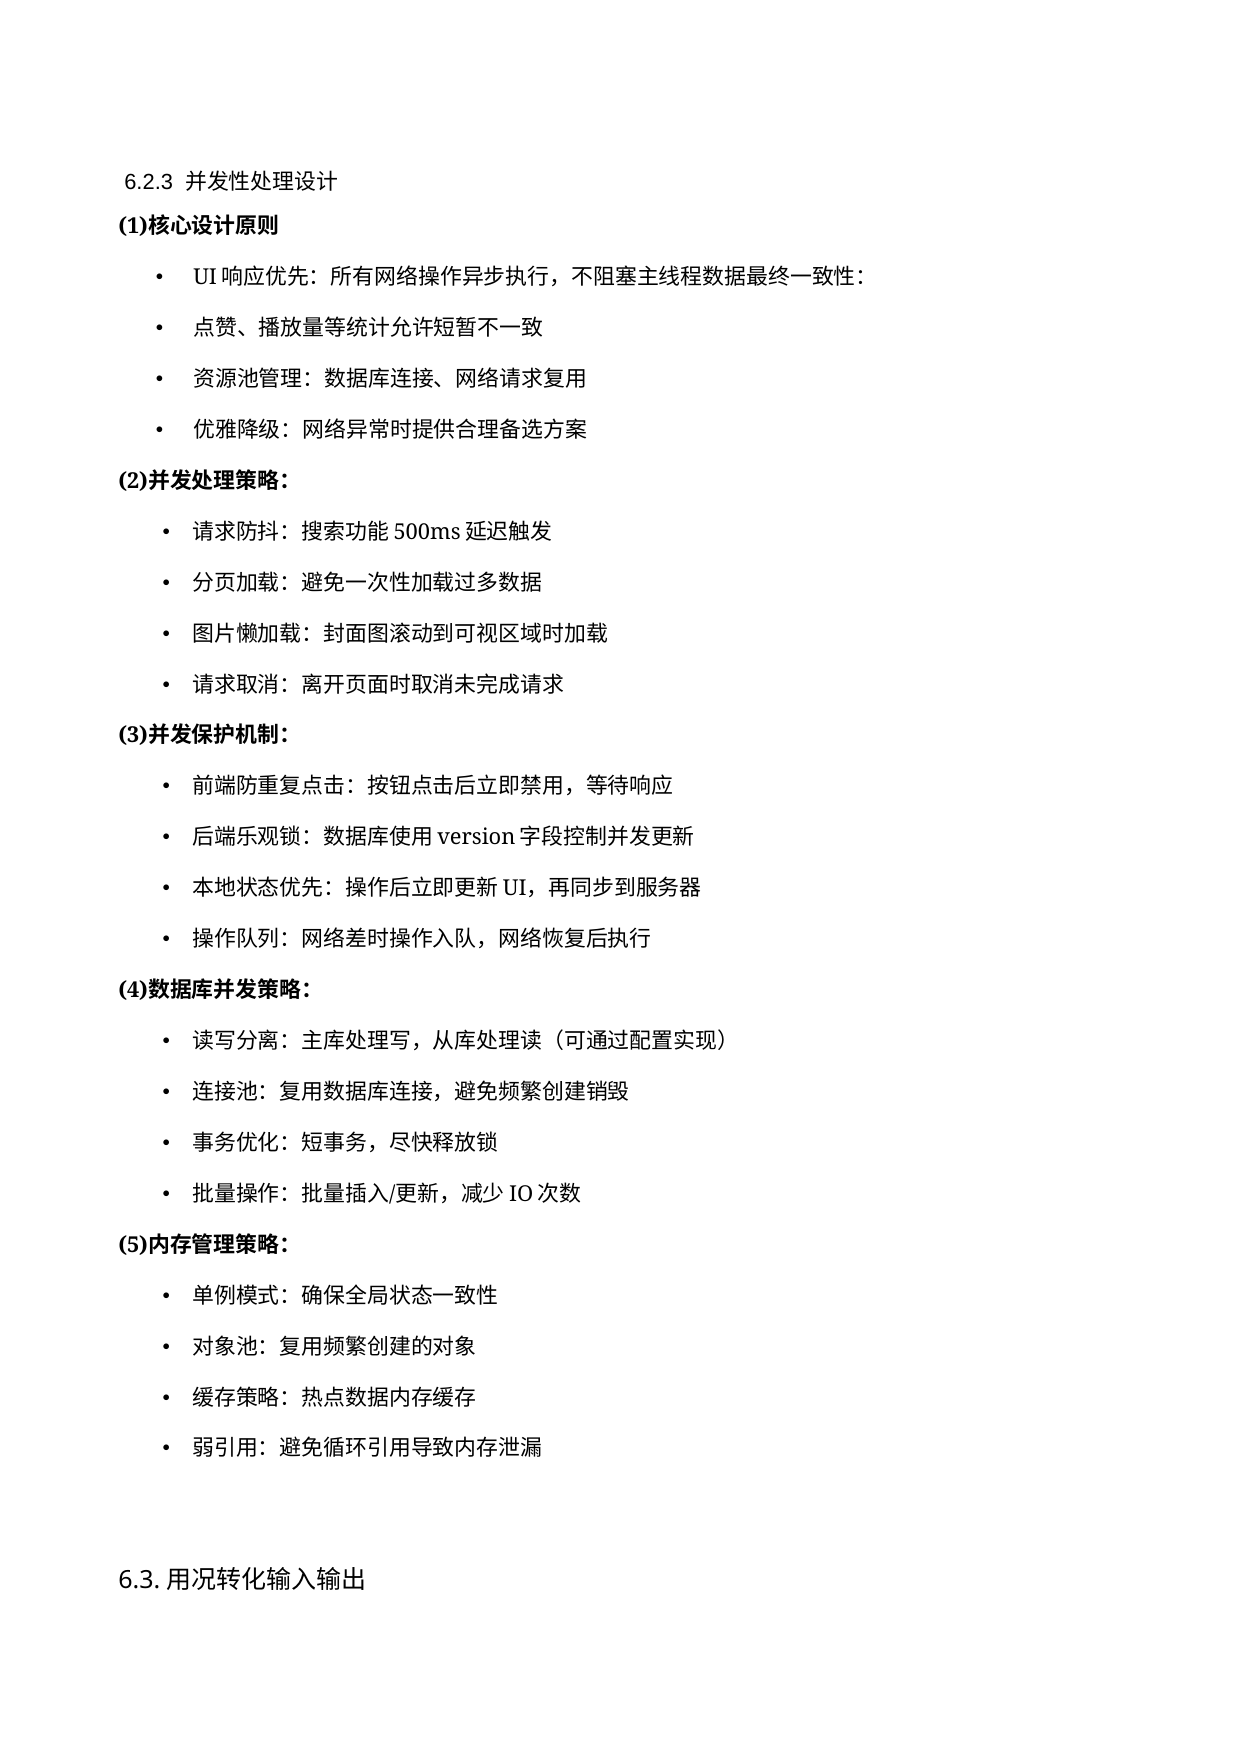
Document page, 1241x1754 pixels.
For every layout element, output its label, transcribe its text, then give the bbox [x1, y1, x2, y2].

list 请求取消：离开页面时取消未完成请求 [162, 667, 1122, 698]
list 前端防重复点击：按钮点击后立即禁用，等待响应 [162, 768, 1122, 800]
list 资源池管理：数据库连接、网络请求复用 [156, 361, 1122, 393]
list 批量操作：批量插入/更新，减少IO次数 [162, 1176, 1122, 1208]
list 连接池：复用数据库连接，避免频繁创建销毁 [162, 1074, 1122, 1106]
list 操作队列：网络差时操作入队，网络恢复后执行 [162, 921, 1122, 953]
list UI响应优先：所有网络操作异步执行，不阻塞主线程数据最终一致性： [156, 259, 1122, 291]
list 图片懒加载：封面图滚动到可视区域时加载 [162, 616, 1122, 647]
list 弱引用：避免循环引用导致内存泄漏 [162, 1430, 1122, 1462]
list 缓存策略：热点数据内存缓存 [162, 1379, 1122, 1411]
list 对象池：复用频繁创建的对象 [162, 1329, 1122, 1360]
list 本地状态优先：操作后立即更新UI，再同步到服务器 [162, 870, 1122, 902]
list 优雅降级：网络异常时提供合理备选方案 [156, 412, 1122, 444]
subtitle 并发性处理设计 [118, 164, 1122, 196]
text (3)并发保护机制： [118, 717, 1122, 749]
list 读写分离：主库处理写，从库处理读（可通过配置实现） [162, 1023, 1122, 1055]
list 事务优化：短事务，尽快释放锁 [162, 1125, 1122, 1157]
subtitle 用况转化输入输出 [118, 1559, 1122, 1595]
list 点赞、播放量等统计允许短暂不一致 [156, 310, 1122, 342]
text (5)内存管理策略： [118, 1227, 1122, 1259]
text (1)核心设计原则 [118, 208, 1122, 240]
list 单例模式：确保全局状态一致性 [162, 1278, 1122, 1309]
list 请求防抖：搜索功能500ms延迟触发 [162, 514, 1122, 546]
list 后端乐观锁：数据库使用version字段控制并发更新 [162, 819, 1122, 851]
text (2)并发处理策略： [118, 463, 1122, 495]
list 分页加载：避免一次性加载过多数据 [162, 565, 1122, 597]
text (4)数据库并发策略： [118, 972, 1122, 1004]
